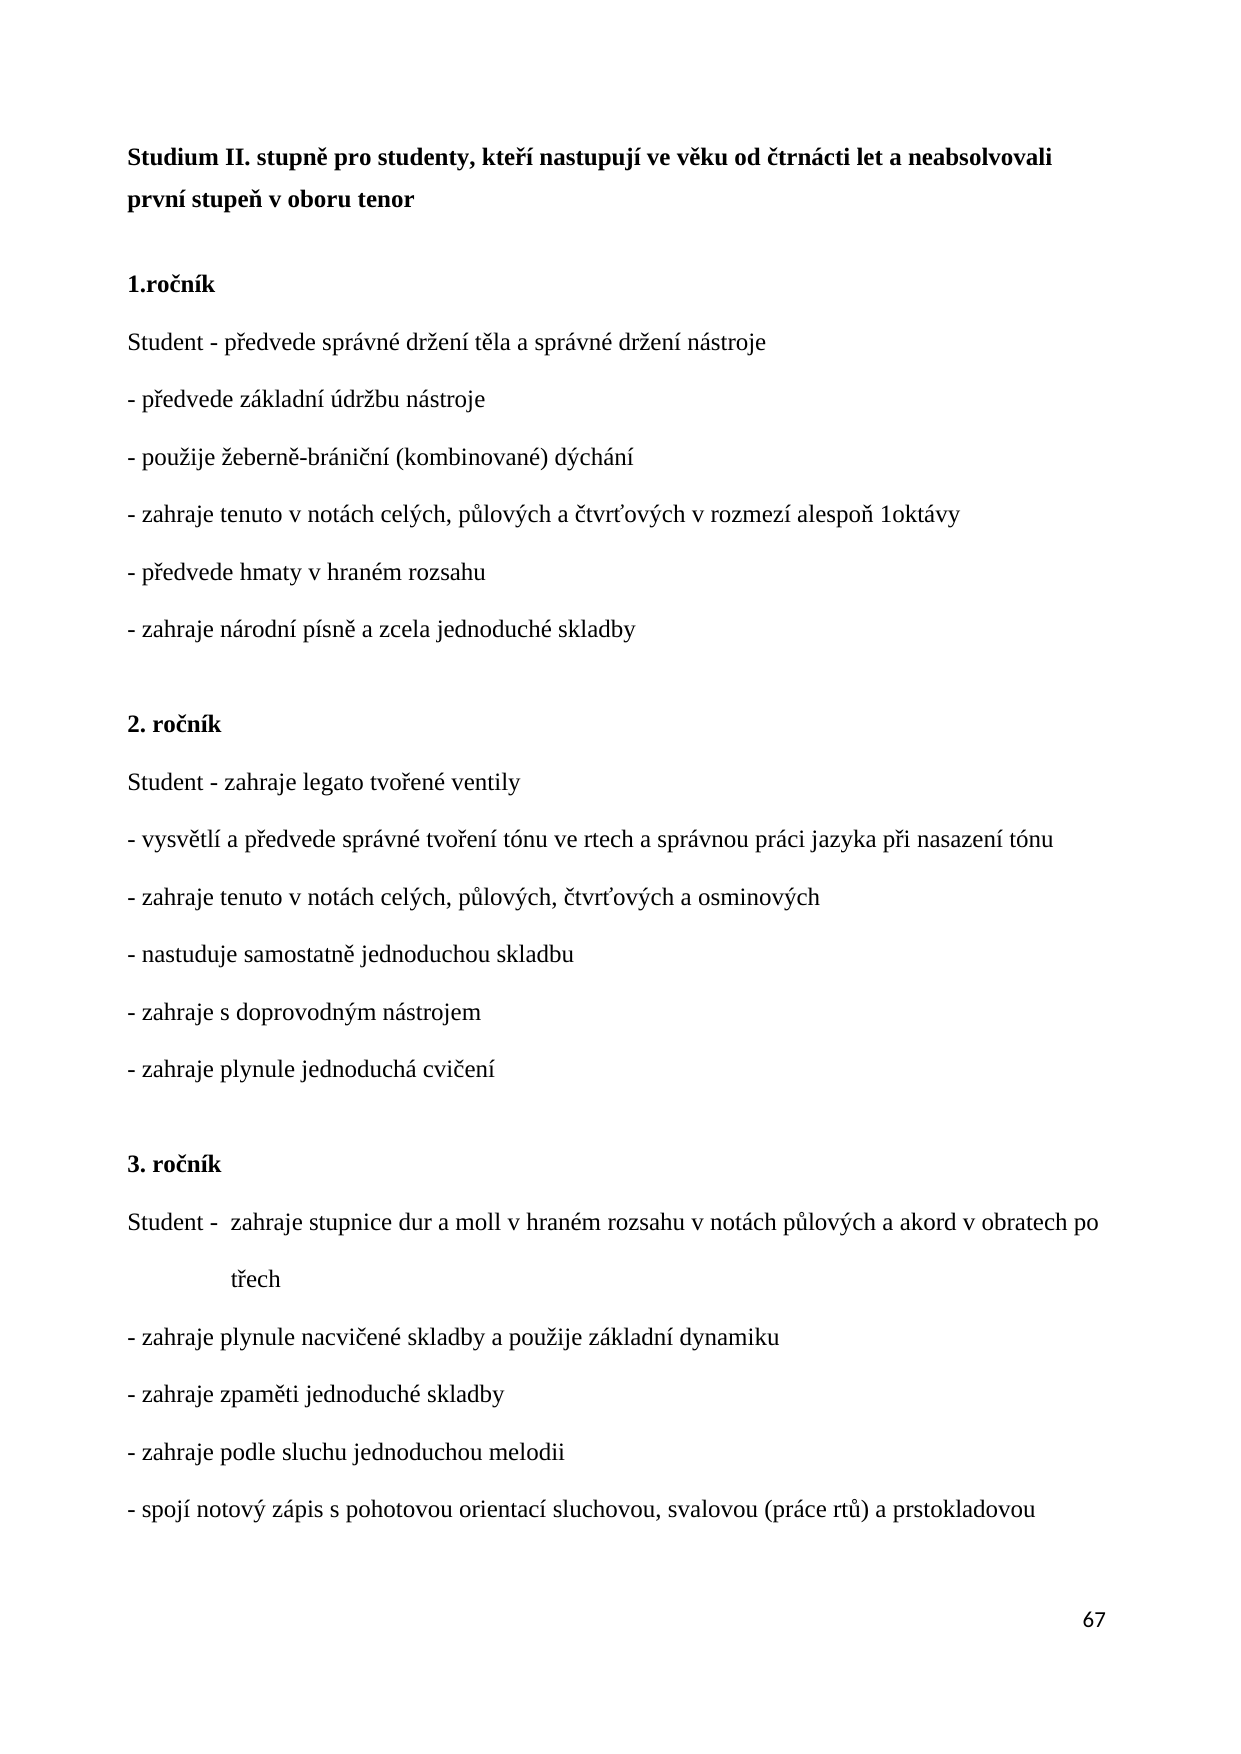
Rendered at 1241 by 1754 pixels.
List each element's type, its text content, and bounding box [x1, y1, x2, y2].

text 2. ročník Student - zahraje legato tvořené ventily - vysvětlí a předvede správné tvoření tónu ve rtech a správnou práci jazyka při nasazení tónu - zahraje tenuto v notách celých, půlových, čtvrťových a osminových - nastuduje samostatně jednoduchou skladbu - zahraje s doprovodným nástrojem - zahraje plynule jednoduchá cvičení [127, 709, 1106, 1083]
text Studium II. stupně pro studenty, kteří nastupují ve věku od čtrnácti let a neabsolvovali první stupeň v oboru tenor [127, 142, 1080, 213]
text 1.ročník Student - předvede správné držení těla a správné držení nástroje - předvede základní údržbu nástroje - použije žeberně-brániční (kombinované) dýchání - zahraje tenuto v notách celých, půlových a čtvrťových v rozmezí alespoň 1oktávy - předvede hmaty v hraném rozsahu - zahraje národní písně a zcela jednoduché skladby [127, 269, 1106, 643]
text 3. ročník Student - zahraje stupnice dur a moll v hraném rozsahu v notách půlových a akord v obratech po třech - zahraje plynule nacvičené skladby a použije základní dynamiku - zahraje zpaměti jednoduché skladby - zahraje podle sluchu jednoduchou melodii - spojí notový zápis s pohotovou orientací sluchovou, svalovou (práce rtů) a prstokladovou [127, 1149, 1106, 1523]
